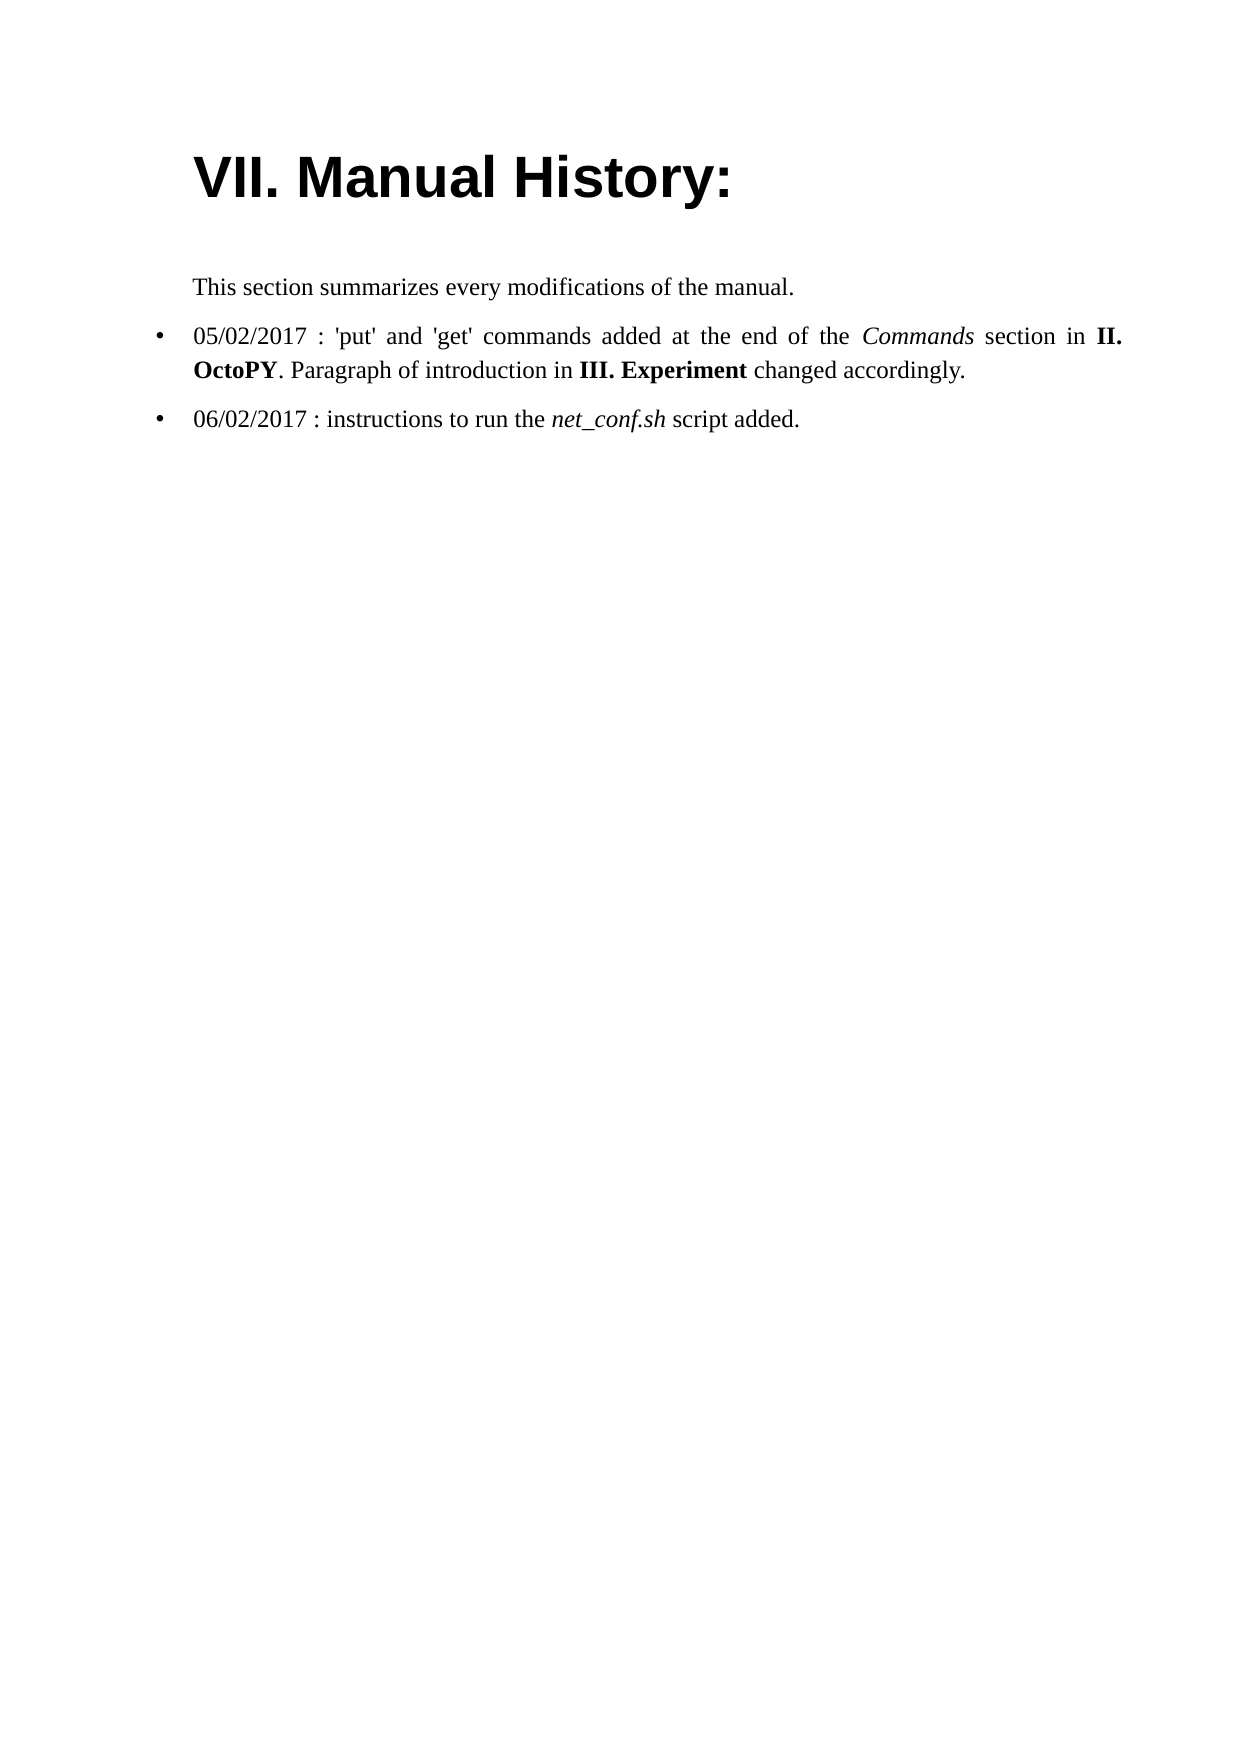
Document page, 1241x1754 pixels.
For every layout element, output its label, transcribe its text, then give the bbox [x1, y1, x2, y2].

list 06/02/2017 : instructions to run the net_conf.sh script added. [156, 404, 1122, 433]
subtitle VII. Manual History: [156, 143, 1122, 210]
text This section summarizes every modifications of the manual. [118, 272, 1122, 301]
list 05/02/2017 : 'put' and 'get' commands added at the end of the Commands section in II. OctoPY. Paragraph of introduction in III. Experiment changed accordingly. [156, 321, 1122, 384]
